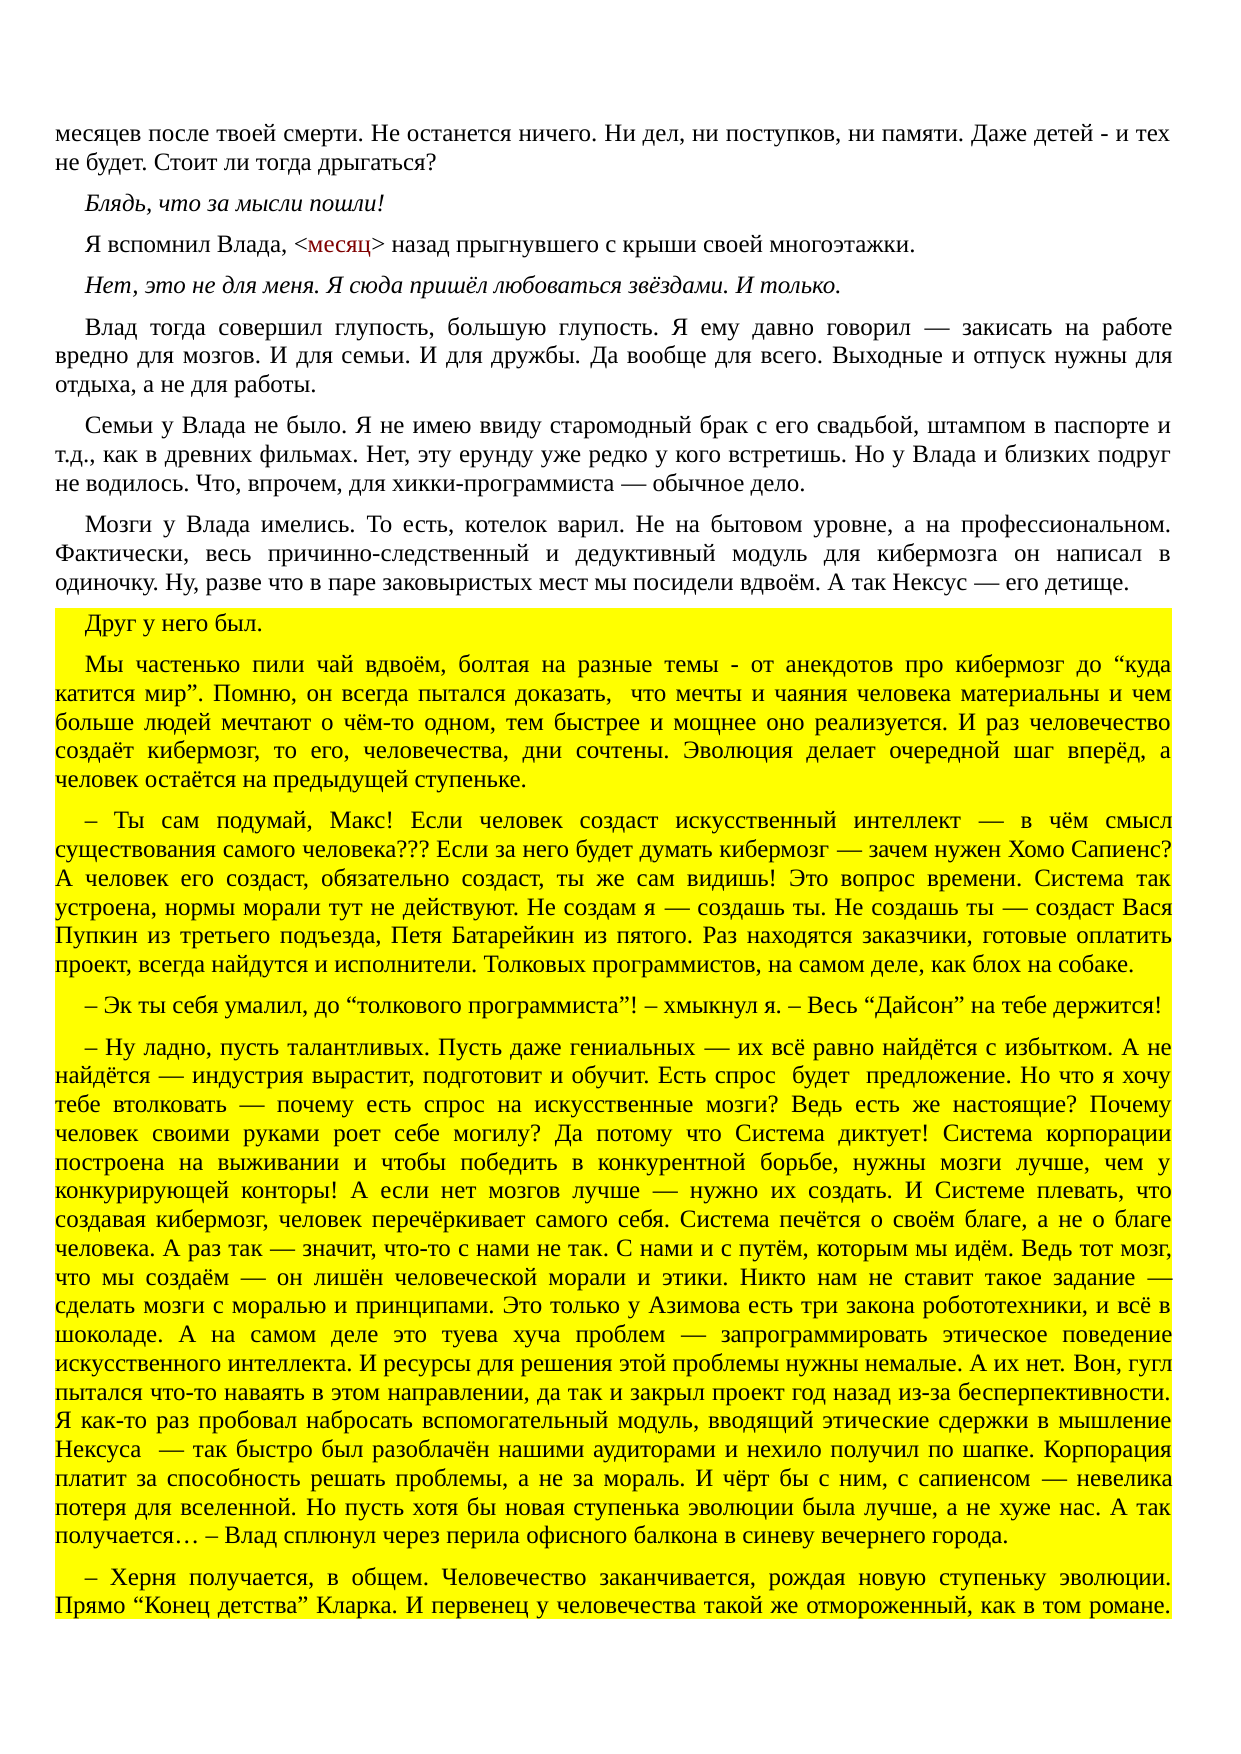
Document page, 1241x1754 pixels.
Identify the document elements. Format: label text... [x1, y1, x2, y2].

text Мы частенько пили чай вдвоём, болтая на разные темы - от анекдотов про кибермозг до “куда катится мир”. Помню, он всегда пытался доказать, что мечты и чаяния человека материальны и чем больше людей мечтают о чём-то одном, тем быстрее и мощнее оно реализуется. И раз человечество создаёт кибермозг, то его, человечества, дни сочтены. Эволюция делает очередной шаг вперёд, а человек остаётся на предыдущей ступеньке. [55, 649, 1172, 793]
text Я вспомнил Влада, <месяц> назад прыгнувшего с крыши своей многоэтажки. [55, 229, 1172, 258]
text – Эк ты себя умалил, до “толкового программиста”! – хмыкнул я. – Весь “Дайсон” на тебе держится! [55, 991, 1172, 1019]
text Нет, это не для меня. Я сюда пришёл любоваться звёздами. И только. [55, 271, 1172, 299]
text Семьи у Влада не было. Я не имею ввиду старомодный брак с его свадьбой, штампом в паспорте и т.д., как в древних фильмах. Нет, эту ерунду уже редко у кого встретишь. Но у Влада и близких подруг не водилось. Что, впрочем, для хикки-программиста — обычное дело. [55, 411, 1172, 497]
text – Ты сам подумай, Макс! Если человек создаст искусственный интеллект — в чём смысл существования самого человека??? Если за него будет думать кибермозг — зачем нужен Хомо Сапиенс? А человек его создаст, обязательно создаст, ты же сам видишь! Это вопрос времени. Система так устроена, нормы морали тут не действуют. Не создам я — создашь ты. Не создашь ты — создаст Вася Пупкин из третьего подъезда, Петя Батарейкин из пятого. Раз находятся заказчики, готовые оплатить проект, всегда найдутся и исполнители. Толковых программистов, на самом деле, как блох на собаке. [55, 806, 1172, 978]
text Влад тогда совершил глупость, большую глупость. Я ему давно говорил — закисать на работе вредно для мозгов. И для семьи. И для дружбы. Да вообще для всего. Выходные и отпуск нужны для отдыха, а не для работы. [55, 312, 1172, 398]
text месяцев после твоей смерти. Не останется ничего. Ни дел, ни поступков, ни памяти. Даже детей - и тех не будет. Стоит ли тогда дрыгаться? [55, 118, 1172, 176]
text Мозги у Влада имелись. То есть, котелок варил. Не на бытовом уровне, а на профессиональном. Фактически, весь причинно-следственный и дедуктивный модуль для кибермозга он написал в одиночку. Ну, разве что в паре заковыристых мест мы посидели вдвоём. А так Нексус — его детище. [55, 509, 1172, 596]
text – Ну ладно, пусть талантливых. Пусть даже гениальных — их всё равно найдётся с избытком. А не найдётся — индустрия вырастит, подготовит и обучит. Есть спрос будет предложение. Но что я хочу тебе втолковать — почему есть спрос на искусственные мозги? Ведь есть же настоящие? Почему человек своими руками роет себе могилу? Да потому что Система диктует! Система корпорации построена на выживании и чтобы победить в конкурентной борьбе, нужны мозги лучше, чем у конкурирующей конторы! А если нет мозгов лучше — нужно их создать. И Системе плевать, что создавая кибермозг, человек перечёркивает самого себя. Система печётся о своём благе, а не о благе человека. А раз так — значит, что-то с нами не так. С нами и с путём, которым мы идём. Ведь тот мозг, что мы создаём — он лишён человеческой морали и этики. Никто нам не ставит такое задание — сделать мозги с моралью и принципами. Это только у Азимова есть три закона робототехники, и всё в шоколаде. А на самом деле это туева хуча проблем — запрограммировать этическое поведение искусственного интеллекта. И ресурсы для решения этой проблемы нужны немалые. А их нет. Вон, гугл пытался что-то наваять в этом направлении, да так и закрыл проект год назад из-за бесперпективности. Я как-то раз пробовал набросать вспомогательный модуль, вводящий этические сдержки в мышление Нексуса — так быстро был разоблачён нашими аудиторами и нехило получил по шапке. Корпорация платит за способность решать проблемы, а не за мораль. И чёрт бы с ним, с сапиенсом — невелика потеря для вселенной. Но пусть хотя бы новая ступенька эволюции была лучше, а не хуже нас. А так получается… – Влад сплюнул через перила офисного балкона в синеву вечернего города. [55, 1032, 1172, 1549]
text – Херня получается, в общем. Человечество заканчивается, рождая новую ступеньку эволюции. Прямо “Конец детства” Кларка. И первенец у человечества такой же отмороженный, как в том романе. [55, 1562, 1172, 1619]
text Блядь, что за мысли пошли! [55, 188, 1172, 217]
text Друг у него был. [55, 608, 1172, 637]
